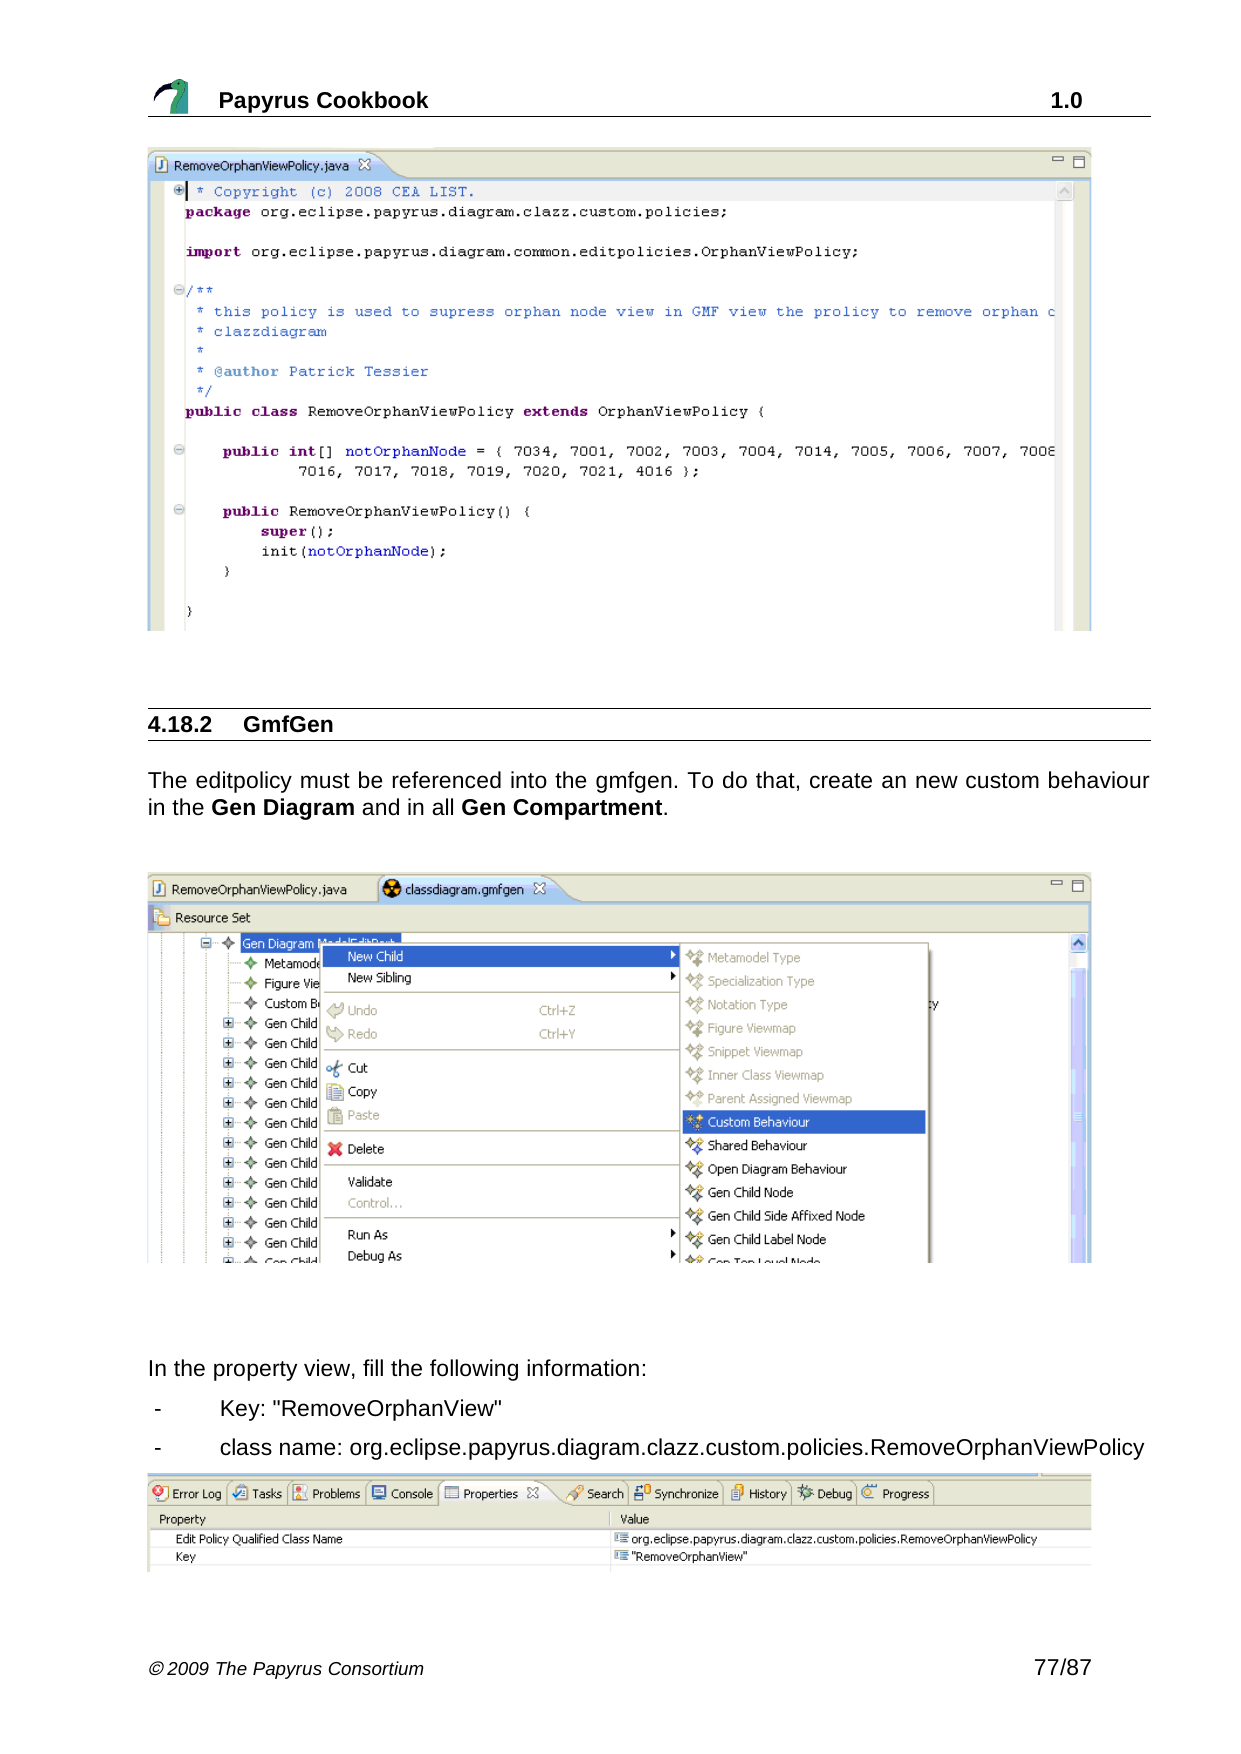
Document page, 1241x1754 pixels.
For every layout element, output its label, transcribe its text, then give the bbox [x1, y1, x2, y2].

picture [153, 79, 189, 114]
picture [147, 147, 1092, 631]
picture [147, 872, 1092, 1263]
text The editpolicy must be referenced into the gmfgen. To do that, create an new custom behaviour in the Gen Diagram and in all Gen Compartment. [148, 766, 1151, 820]
text - class name: org.eclipse.papyrus.diagram.clazz.custom.policies.RemoveOrphanViewPolicy [154, 1434, 1151, 1461]
subtitle GmfGen [148, 709, 1151, 740]
text In the property view, fill the following information: [148, 1354, 1151, 1382]
text - Key: "RemoveOrphanView" [154, 1394, 1151, 1421]
picture [147, 1473, 1092, 1572]
